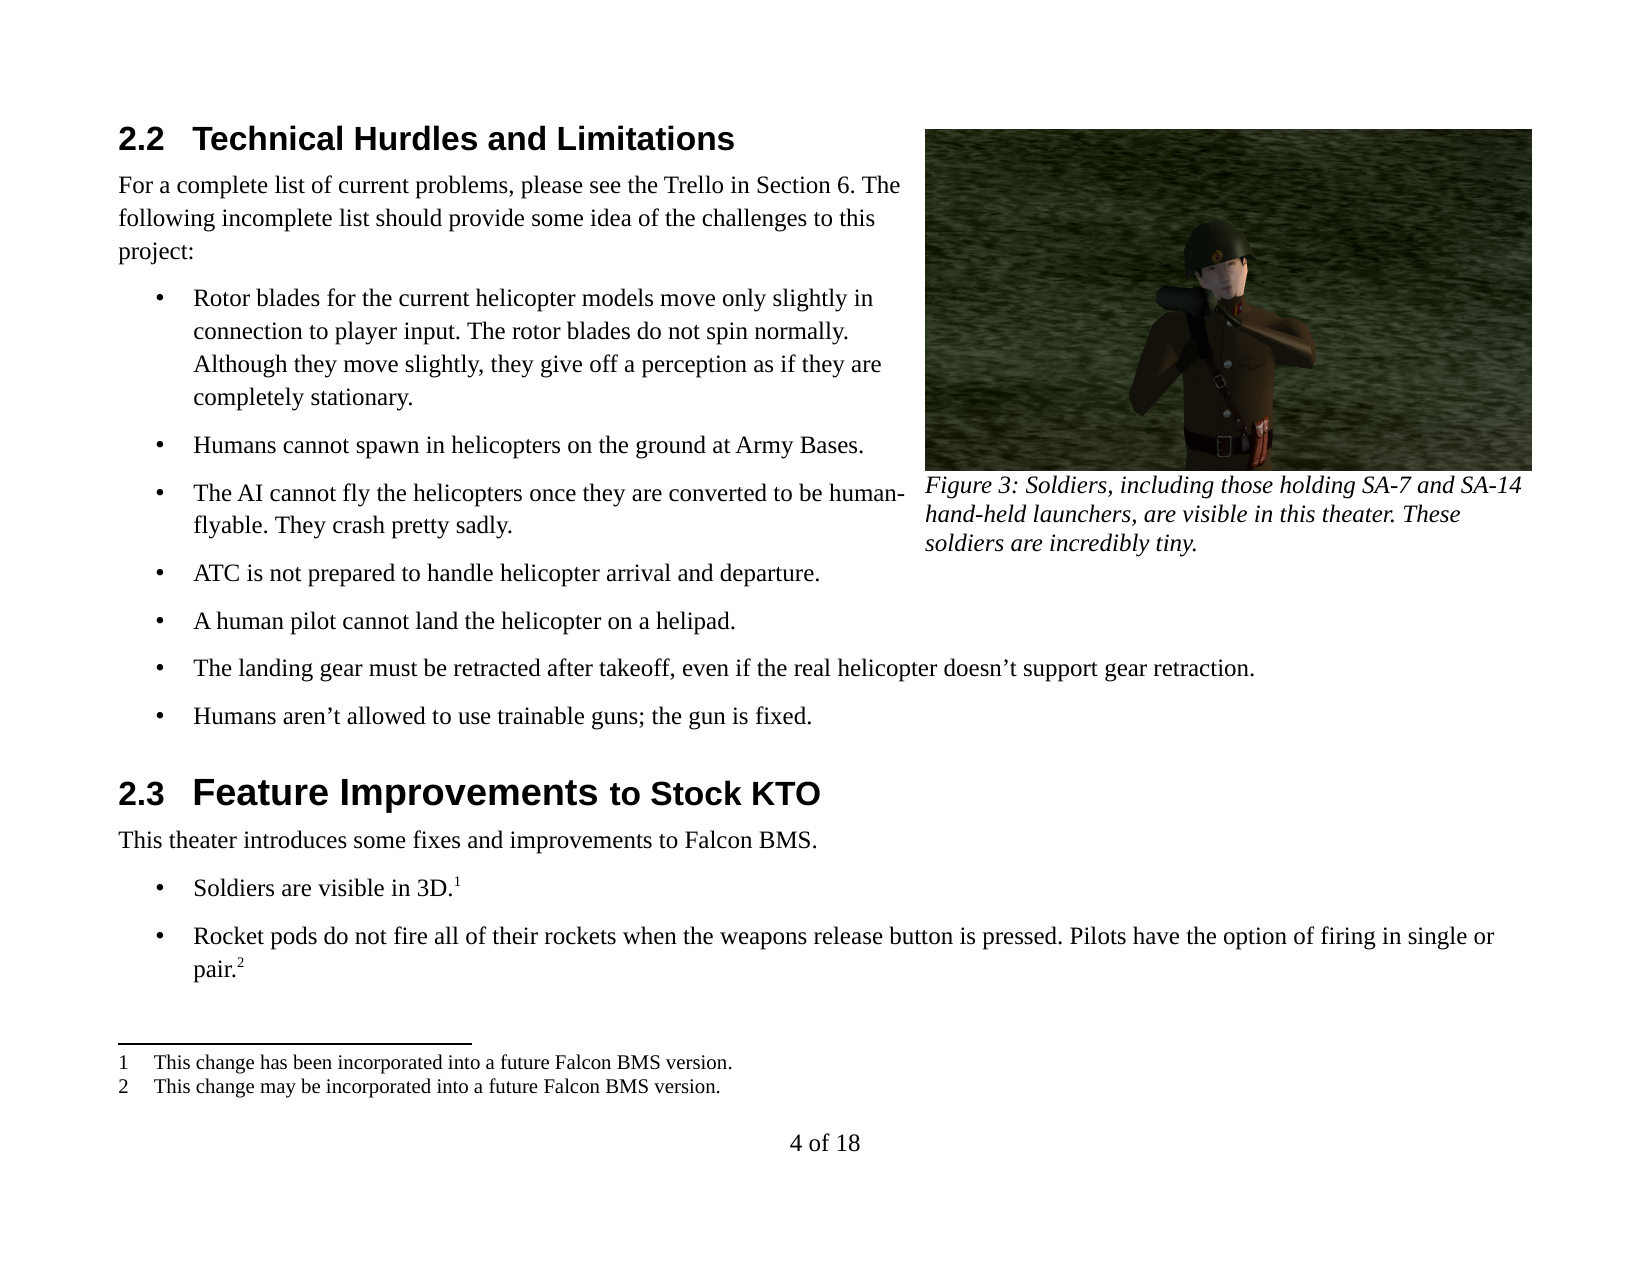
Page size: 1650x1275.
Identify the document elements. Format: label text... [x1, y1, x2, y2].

list This change may be incorporated into a future Falcon BMS version. [118, 1074, 1532, 1098]
list Rotor blades for the current helicopter models move only slightly in connection to player input. The rotor blades do not spin normally. Although they move slightly, they give off a perception as if they are completely stationary. [156, 283, 925, 411]
list The AI cannot fly the helicopters once they are converted to be human-flyable. They crash pretty sadly. [156, 478, 925, 539]
list Soldiers are visible in 3D. [156, 873, 1532, 902]
text For a complete list of current problems, please see the Trello in Section 6. The following incomplete list should provide some idea of the challenges to this project: [118, 170, 925, 264]
list Rocket pods do not fire all of their rockets when the weapons release button is pressed. Pilots have the option of firing in single or pair. [156, 921, 1532, 983]
list A human pilot cannot land the helicopter on a helipad. [156, 606, 1532, 634]
list ATC is not prepared to handle helicopter arrival and departure. [156, 558, 1532, 587]
list The landing gear must be retracted after takeoff, even if the real helicopter doesn’t support gear retraction. [156, 653, 1532, 682]
text Figure 3: Soldiers, including those holding SA-7 and SA-14 hand-held launchers, are visible in this theater. These soldiers are incredibly tiny. [925, 471, 1532, 557]
list Humans cannot spawn in helicopters on the ground at Army Bases. [156, 430, 925, 459]
subtitle Feature Improvements to Stock KTO [118, 769, 1532, 813]
list This change has been incorporated into a future Falcon BMS version. [118, 1050, 1532, 1074]
list Humans aren’t allowed to use trainable guns; the gun is fixed. [156, 701, 1532, 730]
text This theater introduces some fixes and improvements to Falcon BMS. [118, 826, 1532, 854]
subtitle Technical Hurdles and Limitations [118, 118, 1532, 157]
picture [925, 129, 1532, 471]
